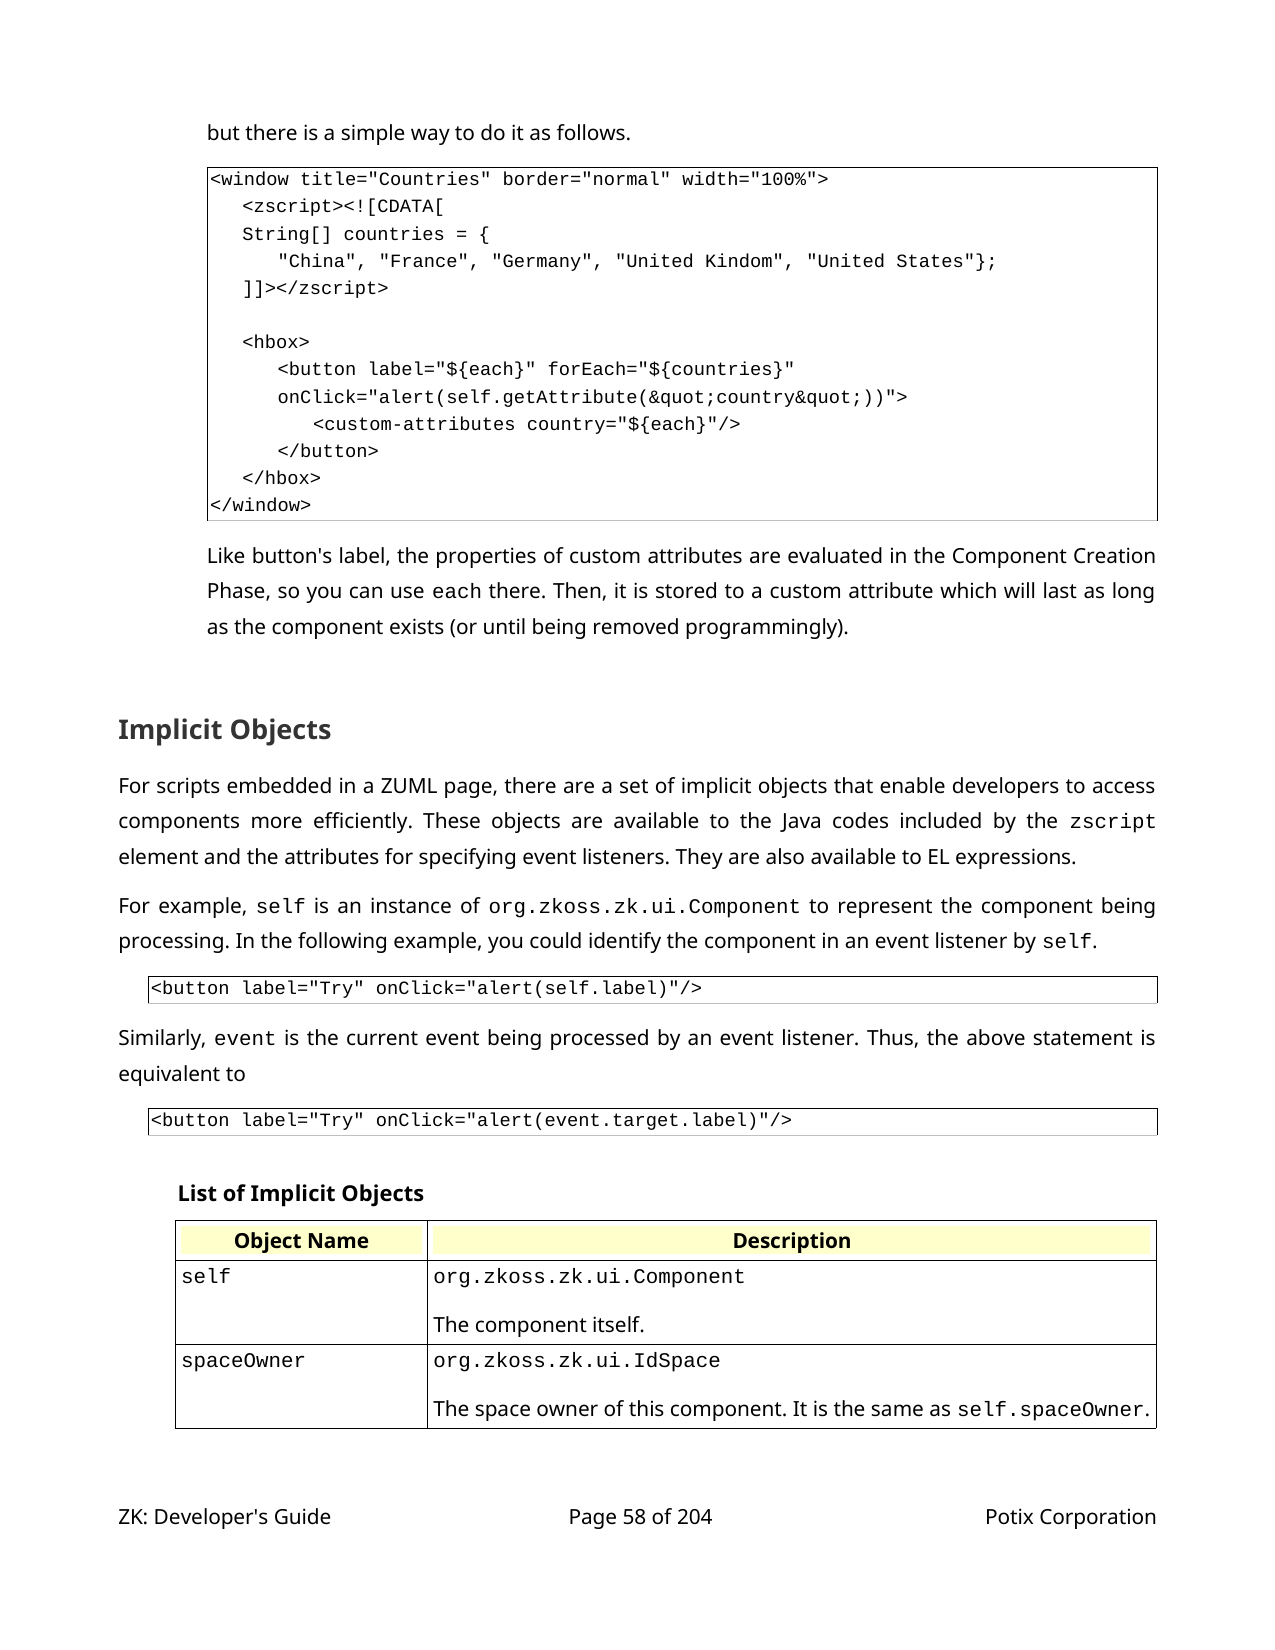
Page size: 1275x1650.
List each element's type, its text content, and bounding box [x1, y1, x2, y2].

table_cell org.zkoss.zk.ui.Component The component itself. [428, 1261, 1156, 1344]
text </button> [208, 439, 1157, 463]
subtitle List of Implicit Objects [177, 1178, 1157, 1208]
text onClick="alert(self.getAttribute(&quot;country&quot;))"> [208, 384, 1157, 409]
text <window title="Countries" border="normal" width="100%"> [208, 168, 1157, 191]
subtitle Implicit Objects [118, 711, 1157, 748]
text "China", "France", "Germany", "United Kindom", "United States"}; [208, 248, 1157, 273]
table_cell org.zkoss.zk.ui.IdSpace The space owner of this component. It is the same as self.spaceOwner. [428, 1345, 1156, 1428]
table_cell self [176, 1261, 427, 1344]
text For scripts embedded in a ZUML page, there are a set of implicit objects that enable developers to access components more efficiently. These objects are available to the Java codes included by the zscript element and the attributes for specifying event listeners. They are also available to EL expressions. [118, 771, 1157, 870]
text <hbox> [208, 330, 1157, 354]
text <button label="Try" onClick="alert(event.target.label)"/> [149, 1109, 1157, 1135]
text but there is a simple way to do it as follows. [207, 118, 1157, 146]
text <zscript><![CDATA[ [208, 194, 1157, 218]
table_header Object Name [176, 1221, 427, 1260]
text <button label="${each}" forEach="${countries}" [208, 357, 1157, 382]
text For example, self is an instance of org.zkoss.zk.ui.Component to represent the component being processing. In the following example, you could identify the component in an event listener by self. [118, 891, 1157, 955]
table_cell spaceOwner [176, 1345, 427, 1428]
text Similarly, event is the current event being processed by an event listener. Thus, the above statement is equivalent to [118, 1023, 1157, 1087]
table_header Description [428, 1221, 1156, 1260]
text </window> [208, 493, 1157, 520]
text Like button's label, the properties of custom attributes are evaluated in the Component Creation Phase, so you can use each there. Then, it is stored to a custom attribute which will last as long as the component exists (or until being removed programmingly). [207, 541, 1157, 640]
text ]]></zscript> [208, 276, 1157, 300]
text </hbox> [208, 466, 1157, 490]
text <custom-attributes country="${each}"/> [208, 412, 1157, 436]
text <button label="Try" onClick="alert(self.label)"/> [149, 977, 1157, 1003]
text String[] countries = { [208, 221, 1157, 246]
